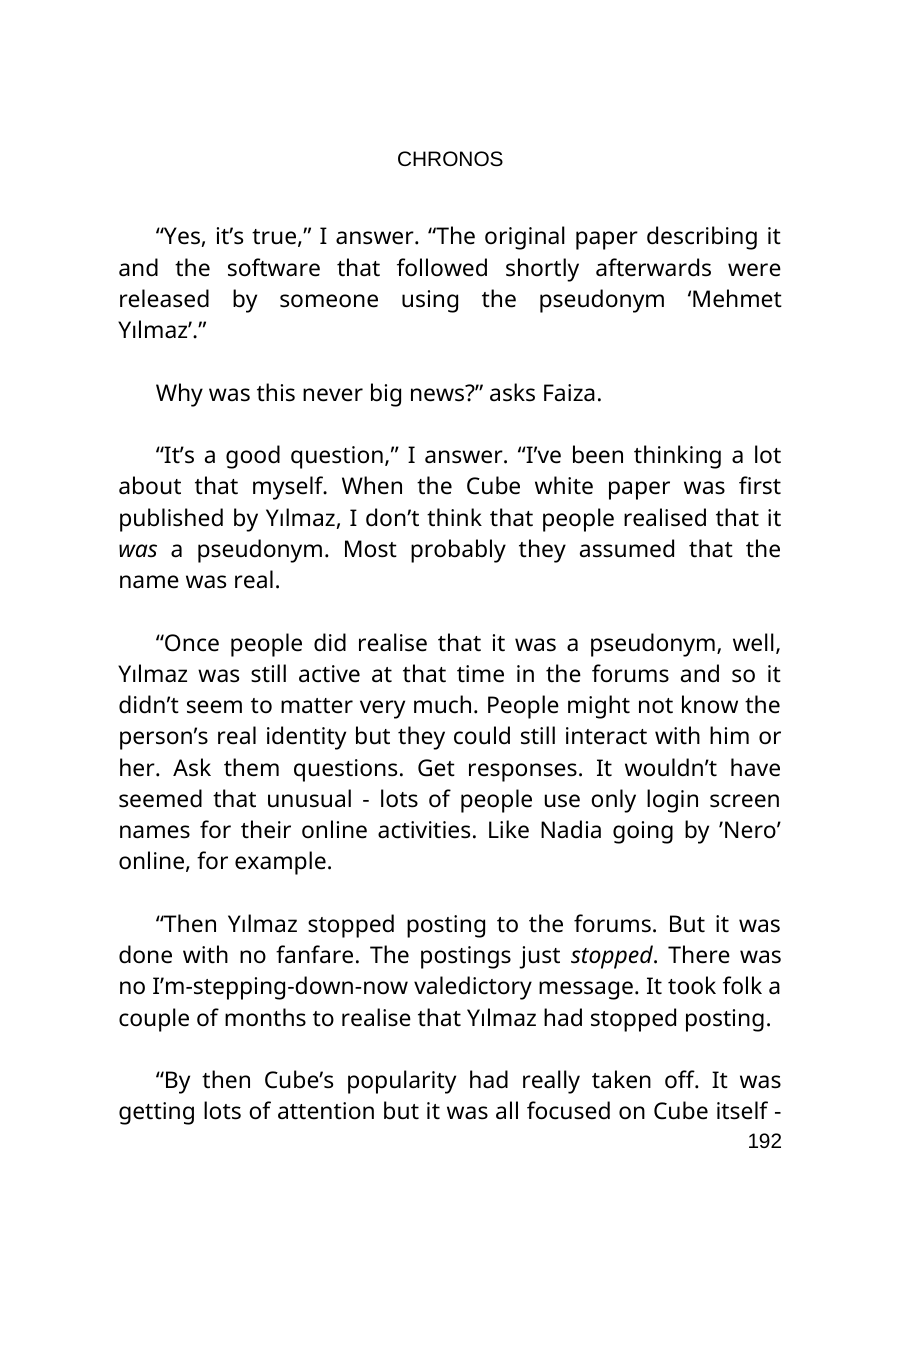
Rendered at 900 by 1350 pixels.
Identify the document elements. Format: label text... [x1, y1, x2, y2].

text “Then Yılmaz stopped posting to the forums. But it was done with no fanfare. The postings just stopped. There was no I’m-stepping-down-now valedictory message. It took folk a couple of months to realise that Yılmaz had stopped posting. [118, 908, 782, 1033]
text “Yes, it’s true,” I answer. “The original paper describing it and the software that followed shortly afterwards were released by someone using the pseudonym ‘Mehmet Yılmaz’.” [118, 220, 782, 345]
text Why was this never big news?” asks Faiza. [118, 376, 782, 408]
text “Once people did realise that it was a pseudonym, well, Yılmaz was still active at that time in the forums and so it didn’t seem to matter very much. People might not know the person’s real identity but they could still interact with him or her. Ask them questions. Get responses. It wouldn’t have seemed that unusual - lots of people use only login screen names for their online activities. Like Nadia going by ’Nero’ online, for example. [118, 626, 782, 876]
text “By then Cube’s popularity had really taken off. It was getting lots of attention but it was all focused on Cube itself [118, 1064, 782, 1126]
text “It’s a good question,” I answer. “I’ve been thinking a lot about that myself. When the Cube white paper was first published by Yılmaz, I don’t think that people realised that it was a pseudonym. Most probably they assumed that the name was real. [118, 439, 782, 595]
